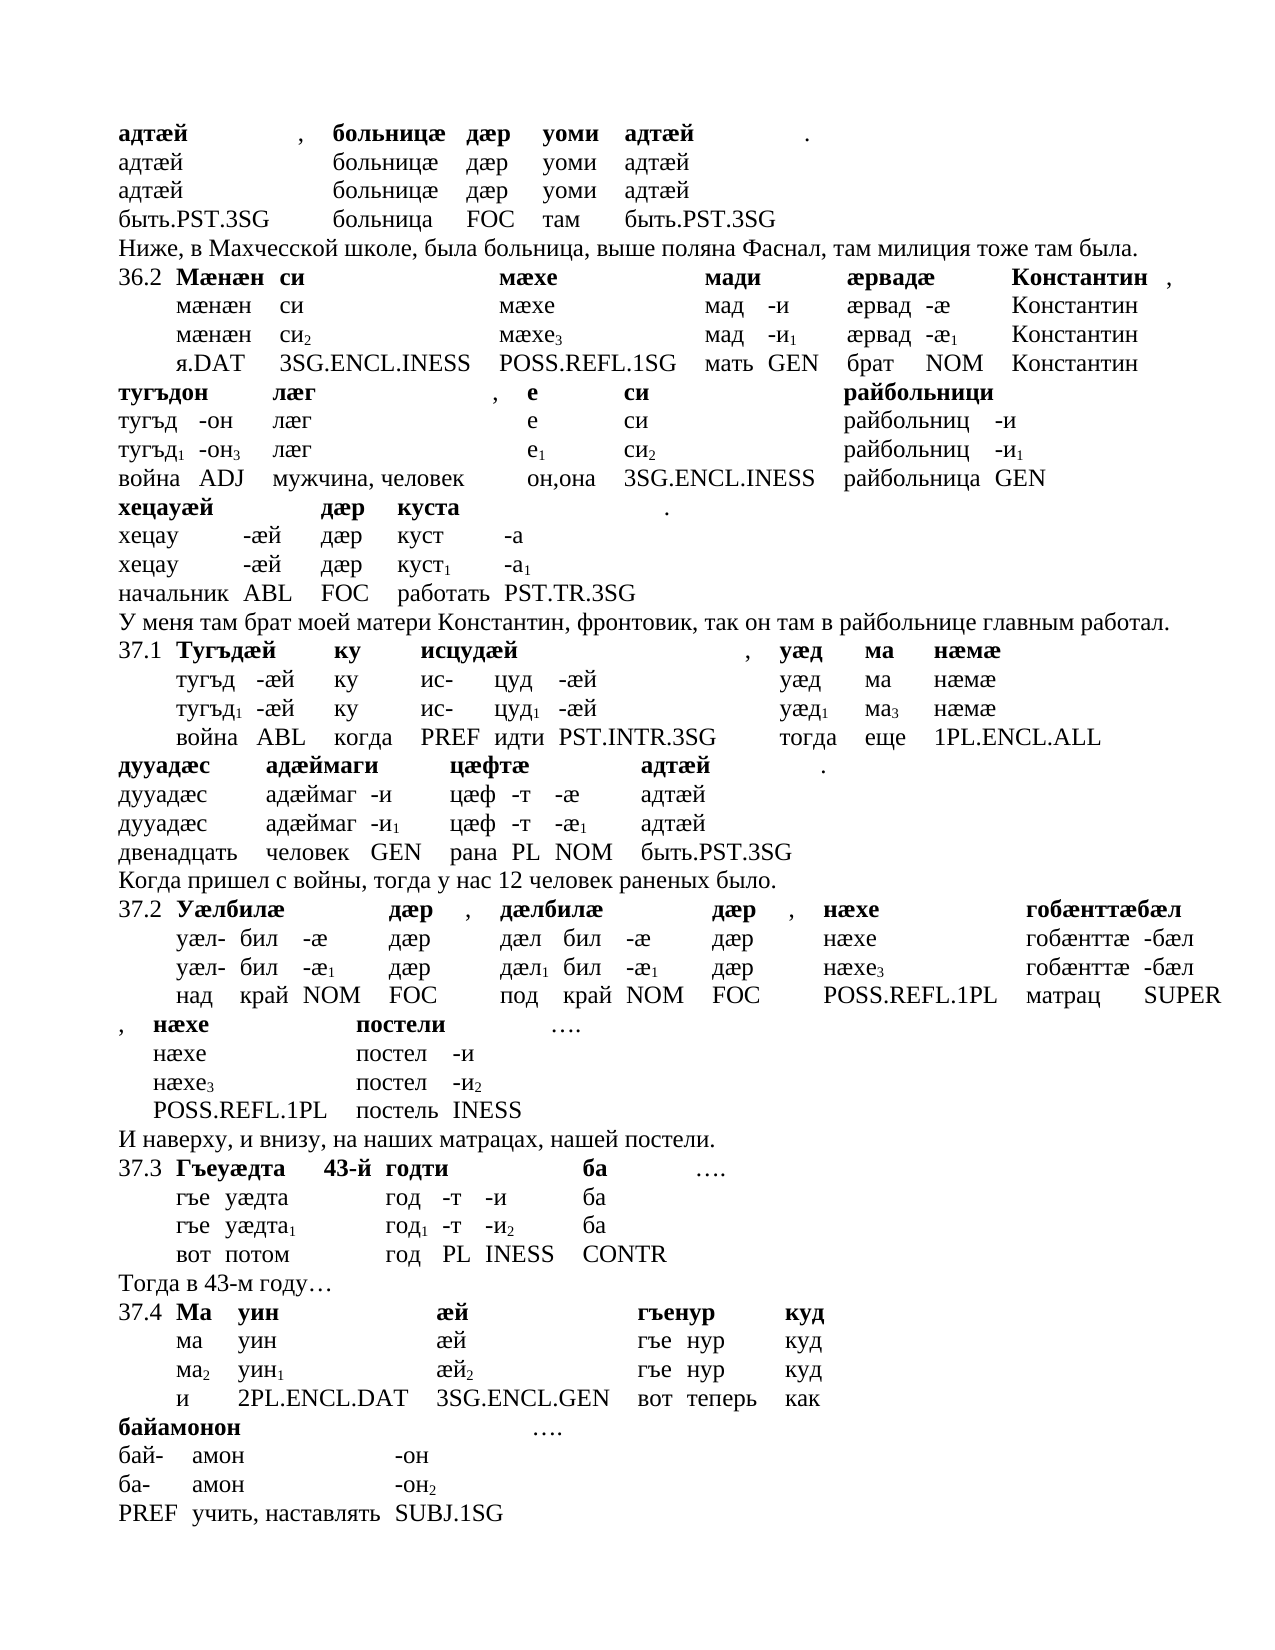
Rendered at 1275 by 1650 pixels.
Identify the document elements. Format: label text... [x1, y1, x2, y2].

text он,она [527, 463, 596, 492]
text край [563, 981, 612, 1009]
text Константин [1011, 319, 1138, 348]
text …. [531, 1412, 563, 1441]
text Мæнæн [176, 262, 266, 291]
text , [465, 894, 486, 923]
text бил [239, 923, 289, 952]
text си2 [624, 434, 816, 463]
text дæр [712, 894, 774, 923]
text дæр [321, 549, 369, 578]
text -æй [243, 521, 293, 549]
text ис- [420, 664, 480, 693]
text там [542, 204, 597, 233]
text си [624, 377, 829, 406]
text нæмæ [934, 636, 1116, 664]
text PREF [118, 1498, 178, 1527]
text дæр [389, 952, 437, 981]
text адæймаг [266, 808, 357, 837]
text бил [563, 952, 612, 981]
text 3SG.ENCL.GEN [436, 1383, 610, 1412]
text NOM [554, 837, 613, 866]
text ку [334, 636, 407, 664]
text байамонон [118, 1412, 518, 1441]
text мать [704, 348, 754, 377]
text начальник [118, 578, 229, 607]
text GEN [370, 837, 422, 866]
text -и1 [370, 808, 422, 837]
text -æ1 [303, 952, 361, 981]
text под [500, 981, 549, 1009]
text уæдта1 [225, 1211, 296, 1239]
text гъе [637, 1354, 673, 1383]
text PST.INTR.3SG [558, 722, 717, 751]
text нæхе [153, 1009, 342, 1038]
text гъе [176, 1211, 211, 1239]
text Тогда в 43-м году… [118, 1268, 1249, 1297]
text . [664, 492, 685, 521]
text -æй [256, 693, 306, 722]
text дууадæс [118, 751, 252, 779]
text -т [511, 808, 541, 837]
text хецауæй [118, 492, 307, 521]
text GEN [768, 348, 819, 377]
text -он2 [394, 1469, 504, 1498]
text -æ [626, 923, 684, 952]
text мæнæн [176, 291, 252, 319]
text -и [994, 406, 1046, 434]
text уæд [779, 664, 837, 693]
text больницæ [332, 147, 438, 176]
text PL [442, 1239, 471, 1268]
text си [279, 291, 471, 319]
text райбольниц [843, 406, 981, 434]
text Уæлбилæ [176, 894, 375, 923]
text адтæй [118, 147, 270, 176]
text быть.PST.3SG [118, 204, 270, 233]
text дæр [712, 952, 761, 981]
text , [298, 118, 319, 147]
text гобæнттæ [1026, 952, 1130, 981]
text си [624, 406, 816, 434]
text æрвадæ [847, 262, 998, 291]
text æй [436, 1297, 624, 1326]
text нур [687, 1354, 757, 1383]
text ба- [118, 1469, 178, 1498]
text -и2 [485, 1211, 554, 1239]
text нæхе3 [823, 952, 998, 981]
text -æй [558, 664, 717, 693]
text постели [356, 1009, 536, 1038]
text дæл1 [500, 952, 549, 981]
text райбольниц [843, 434, 981, 463]
text тугъдон [118, 377, 258, 406]
text адтæй [641, 751, 806, 779]
text больницæ [332, 176, 438, 204]
text Константин [1011, 262, 1152, 291]
text тугъд1 [118, 434, 185, 463]
text бил [239, 952, 289, 981]
text æй2 [436, 1354, 610, 1383]
text ADJ [199, 463, 244, 492]
text хецау [118, 521, 229, 549]
text …. [550, 1009, 581, 1038]
text исцудæй [420, 636, 731, 664]
text NOM [925, 348, 984, 377]
text адæймаг [266, 779, 357, 808]
text -и [485, 1182, 554, 1211]
text теперь [687, 1383, 757, 1412]
text амон [192, 1441, 381, 1469]
text ABL [243, 578, 293, 607]
text быть.PST.3SG [641, 837, 792, 866]
text учить, наставлять [192, 1498, 381, 1527]
text INESS [452, 1096, 522, 1124]
text уин [238, 1326, 408, 1354]
text война [176, 722, 242, 751]
text æрвад [847, 291, 912, 319]
text райбольница [843, 463, 981, 492]
text -æ1 [554, 808, 613, 837]
text гъе [176, 1182, 211, 1211]
text уæд1 [779, 693, 837, 722]
text хецау [118, 549, 229, 578]
text -бæл [1144, 952, 1222, 981]
text еще [864, 722, 906, 751]
text амон [192, 1469, 381, 1498]
text уин1 [238, 1354, 408, 1383]
text -æ [925, 291, 984, 319]
text , [788, 894, 809, 923]
text -и1 [768, 319, 819, 348]
text , [744, 636, 766, 664]
text уоми [542, 118, 611, 147]
text ма3 [864, 693, 906, 722]
text цуд [494, 664, 544, 693]
text си [279, 262, 485, 291]
text -он3 [199, 434, 244, 463]
text , [118, 1009, 139, 1038]
text -а [504, 521, 636, 549]
text , [492, 377, 513, 406]
text ба [582, 1153, 681, 1182]
text рана [449, 837, 498, 866]
text FOC [466, 204, 515, 233]
text быть.PST.3SG [624, 204, 776, 233]
text мад [704, 319, 754, 348]
text цæф [449, 808, 498, 837]
text я.DAT [176, 348, 252, 377]
text дæр [466, 118, 529, 147]
text лæг [272, 406, 464, 434]
text ма2 [176, 1354, 210, 1383]
text край [239, 981, 289, 1009]
text нæхе3 [153, 1067, 328, 1096]
text уоми [542, 176, 597, 204]
text дууадæс [118, 808, 238, 837]
text тугъд1 [176, 693, 242, 722]
text ку [334, 664, 393, 693]
text уæд [779, 636, 851, 664]
text бил [563, 923, 612, 952]
text дууадæс [118, 779, 238, 808]
text мæнæн [176, 319, 252, 348]
text гъенур [637, 1297, 771, 1326]
text ма [864, 636, 920, 664]
text NOM [303, 981, 361, 1009]
text CONTR [582, 1239, 667, 1268]
text гъе [637, 1326, 673, 1354]
text Гъеуæдта [176, 1153, 310, 1182]
text годти [385, 1153, 568, 1182]
text адтæй [641, 808, 792, 837]
text вот [637, 1383, 673, 1412]
text PL [511, 837, 541, 866]
text -т [511, 779, 541, 808]
text нæмæ [934, 693, 1102, 722]
text тугъд [176, 664, 242, 693]
text æрвад [847, 319, 912, 348]
text война [118, 463, 185, 492]
text тугъд [118, 406, 185, 434]
text SUBJ.1SG [394, 1498, 504, 1527]
text адтæй [624, 176, 776, 204]
text дæр [321, 492, 383, 521]
text 2PL.ENCL.DAT [238, 1383, 408, 1412]
text адтæй [624, 118, 790, 147]
text дæр [321, 521, 369, 549]
text ма [864, 664, 906, 693]
text Константин [1011, 348, 1138, 377]
text -бæл [1144, 923, 1222, 952]
text дæр [466, 176, 515, 204]
text нур [687, 1326, 757, 1354]
text мæхе [499, 262, 691, 291]
text …. [694, 1153, 726, 1182]
text Когда пришел с войны, тогда у нас 12 человек раненых было. [118, 866, 1249, 894]
text дæлбилæ [500, 894, 698, 923]
text куста [397, 492, 650, 521]
text мæхе [499, 291, 677, 319]
text -т [442, 1182, 471, 1211]
text GEN [994, 463, 1046, 492]
text уоми [542, 147, 597, 176]
text SUPER [1144, 981, 1222, 1009]
text уæл- [176, 923, 226, 952]
text NOM [626, 981, 684, 1009]
text гобæнттæ [1026, 923, 1130, 952]
text цæф [449, 779, 498, 808]
text -æ1 [925, 319, 984, 348]
text -и [452, 1038, 522, 1067]
text нæхе [823, 894, 1012, 923]
text INESS [485, 1239, 554, 1268]
text , [1166, 262, 1187, 291]
text год [385, 1182, 428, 1211]
text нæхе [823, 923, 998, 952]
text -æй [558, 693, 717, 722]
text си2 [279, 319, 471, 348]
text постел [356, 1038, 439, 1067]
text дæл [500, 923, 549, 952]
text уин [238, 1297, 422, 1326]
text 37.2 [118, 894, 162, 923]
text дæр [712, 923, 761, 952]
text когда [334, 722, 393, 751]
text дæр [389, 894, 451, 923]
text е1 [527, 434, 596, 463]
text POSS.REFL.1PL [823, 981, 998, 1009]
text потом [225, 1239, 296, 1268]
text брат [847, 348, 912, 377]
text куст [397, 521, 490, 549]
text лæг [272, 434, 464, 463]
text . [804, 118, 825, 147]
text Тугъдæй [176, 636, 320, 664]
text -æ1 [626, 952, 684, 981]
text -он [394, 1441, 504, 1469]
text лæг [272, 377, 478, 406]
text -и [768, 291, 819, 319]
text адтæй [118, 176, 270, 204]
text адæймаги [266, 751, 436, 779]
text вот [176, 1239, 211, 1268]
text ма [176, 1326, 210, 1354]
text идти [494, 722, 544, 751]
text как [785, 1383, 822, 1412]
text -и2 [452, 1067, 522, 1096]
text PST.TR.3SG [504, 578, 636, 607]
text тогда [779, 722, 837, 751]
text больницæ [332, 118, 452, 147]
text год1 [385, 1211, 428, 1239]
text цæфтæ [449, 751, 627, 779]
text FOC [712, 981, 761, 1009]
text PREF [420, 722, 480, 751]
text куст1 [397, 549, 490, 578]
text 37.4 [118, 1297, 162, 1326]
text райбольници [843, 377, 1060, 406]
text ку [334, 693, 393, 722]
text -и [370, 779, 422, 808]
text И наверху, и внизу, на наших матрацах, нашей постели. [118, 1124, 1249, 1153]
text 3SG.ENCL.INESS [624, 463, 816, 492]
text 43-й [324, 1153, 372, 1182]
text год [385, 1239, 428, 1268]
text и [176, 1383, 210, 1412]
text -и1 [994, 434, 1046, 463]
text постель [356, 1096, 439, 1124]
text -т [442, 1211, 471, 1239]
text ба [582, 1182, 667, 1211]
text куд [785, 1326, 822, 1354]
text мужчина, человек [272, 463, 464, 492]
text Константин [1011, 291, 1138, 319]
text . [820, 751, 841, 779]
text нæхе [153, 1038, 328, 1067]
text -а1 [504, 549, 636, 578]
text постел [356, 1067, 439, 1096]
text 1PL.ENCL.ALL [934, 722, 1102, 751]
text ба [582, 1211, 667, 1239]
text 37.1 [118, 636, 162, 664]
text дæр [466, 147, 515, 176]
text адтæй [624, 147, 776, 176]
text мæхе3 [499, 319, 677, 348]
text мад [704, 291, 754, 319]
text е [527, 377, 610, 406]
text куд [785, 1297, 836, 1326]
text -æ [554, 779, 613, 808]
text мади [704, 262, 833, 291]
text больница [332, 204, 438, 233]
text У меня там брат моей матери Константин, фронтовик, так он там в райбольнице главным работал. [118, 607, 1249, 636]
text человек [266, 837, 357, 866]
text 37.3 [118, 1153, 162, 1182]
text -æй [256, 664, 306, 693]
text ис- [420, 693, 480, 722]
text над [176, 981, 226, 1009]
text адтæй [641, 779, 792, 808]
text бай- [118, 1441, 178, 1469]
text Ниже, в Махчесской школе, была больница, выше поляна Фаснал, там милиция тоже там была. [118, 233, 1249, 262]
text нæмæ [934, 664, 1102, 693]
text FOC [389, 981, 437, 1009]
text æй [436, 1326, 610, 1354]
text дæр [389, 923, 437, 952]
text матрац [1026, 981, 1130, 1009]
text Ма [176, 1297, 224, 1326]
text е [527, 406, 596, 434]
text двенадцать [118, 837, 238, 866]
text POSS.REFL.1SG [499, 348, 677, 377]
text 3SG.ENCL.INESS [279, 348, 471, 377]
text куд [785, 1354, 822, 1383]
text цуд1 [494, 693, 544, 722]
text уæл- [176, 952, 226, 981]
text POSS.REFL.1PL [153, 1096, 328, 1124]
text -æй [243, 549, 293, 578]
text адтæй [118, 118, 284, 147]
text гобæнттæбæл [1026, 894, 1236, 923]
text уæдта [225, 1182, 296, 1211]
text работать [397, 578, 490, 607]
text -æ [303, 923, 361, 952]
text -он [199, 406, 244, 434]
text ABL [256, 722, 306, 751]
text 36.2 [118, 262, 162, 291]
text FOC [321, 578, 369, 607]
